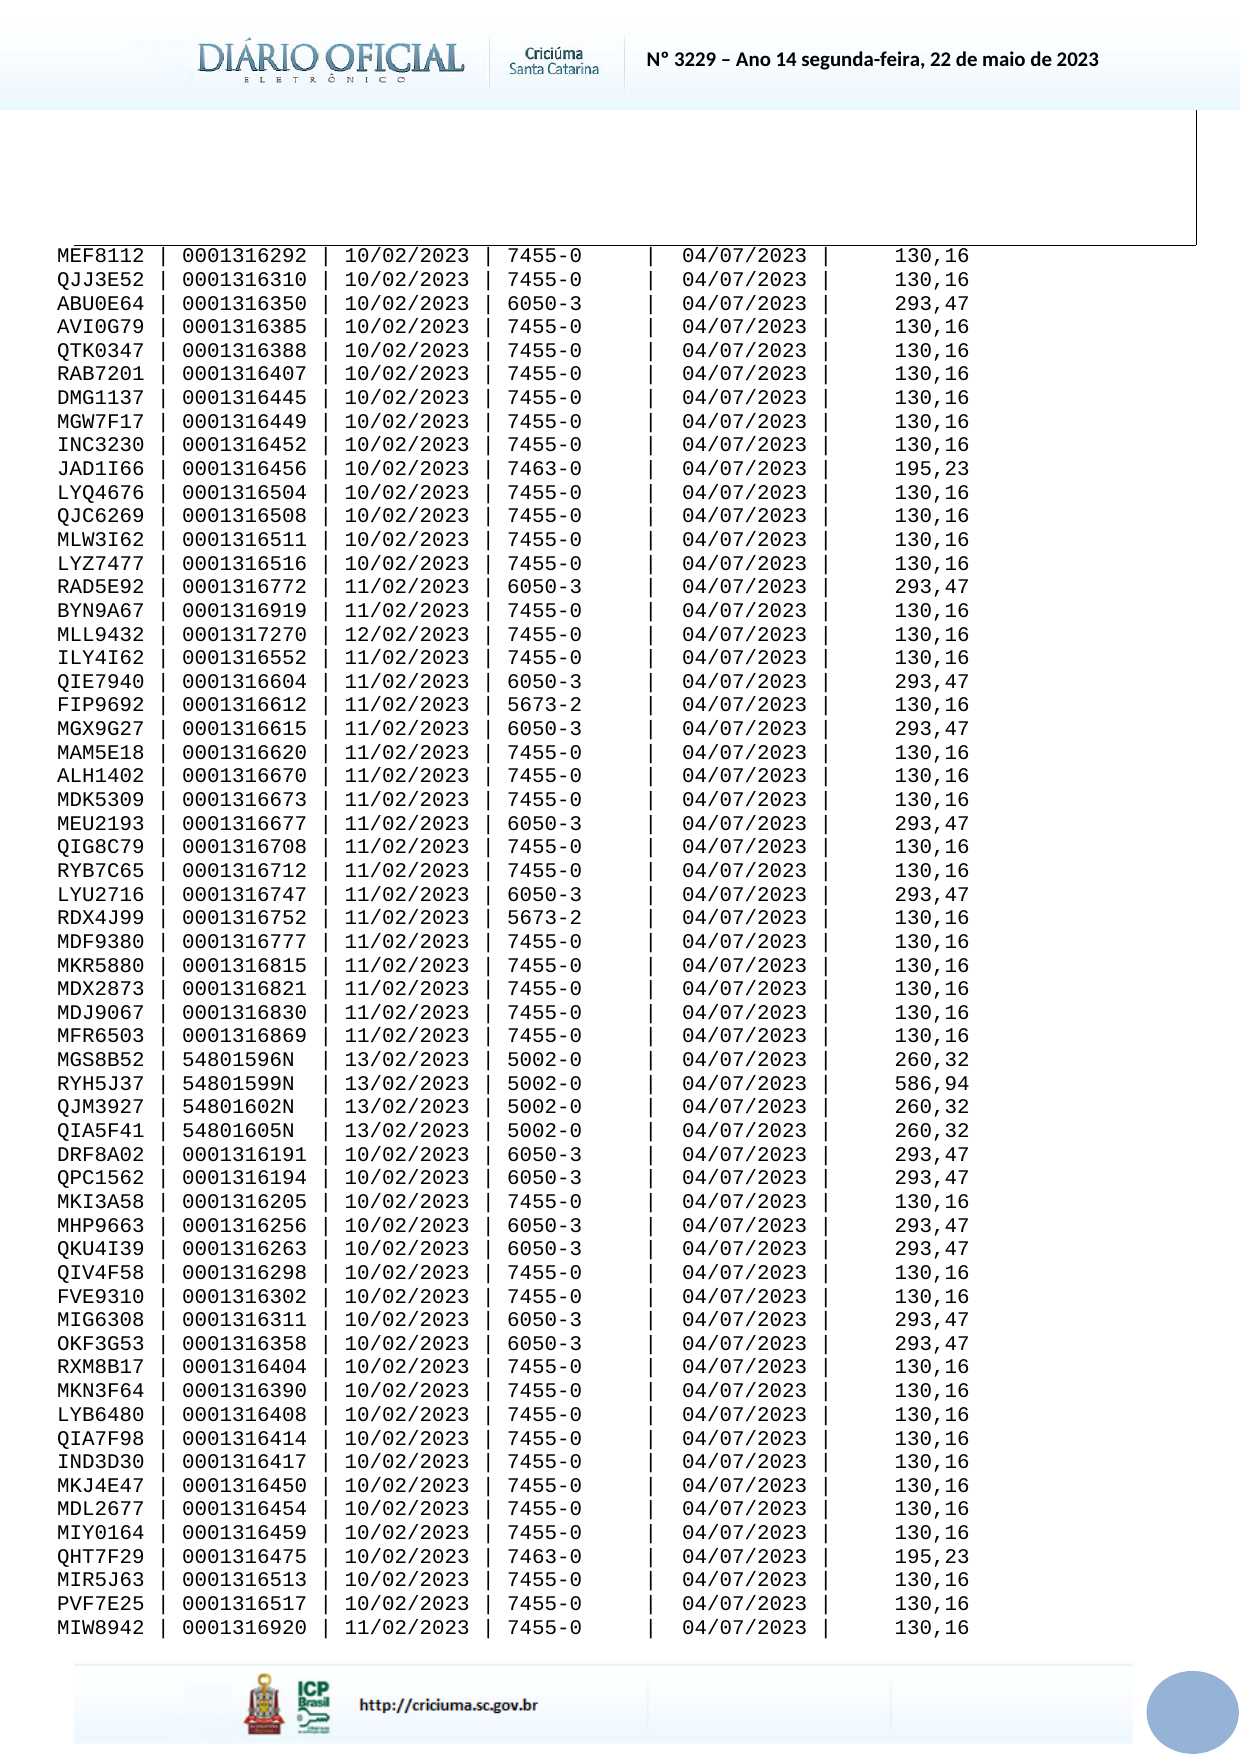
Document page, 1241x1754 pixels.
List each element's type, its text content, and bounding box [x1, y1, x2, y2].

text RAB7201 | 0001316407 | 10/02/2023 | 7455-0 | 04/07/2023 | 130,16 [44, 363, 1196, 387]
text LYQ4676 | 0001316504 | 10/02/2023 | 7455-0 | 04/07/2023 | 130,16 [44, 482, 1196, 505]
text QIA7F98 | 0001316414 | 10/02/2023 | 7455-0 | 04/07/2023 | 130,16 [44, 1427, 1196, 1451]
text MIY0164 | 0001316459 | 10/02/2023 | 7455-0 | 04/07/2023 | 130,16 [44, 1522, 1196, 1546]
text OKF3G53 | 0001316358 | 10/02/2023 | 6050-3 | 04/07/2023 | 293,47 [44, 1333, 1196, 1357]
text MHP9663 | 0001316256 | 10/02/2023 | 6050-3 | 04/07/2023 | 293,47 [44, 1215, 1196, 1238]
text QIG8C79 | 0001316708 | 11/02/2023 | 7455-0 | 04/07/2023 | 130,16 [44, 836, 1196, 860]
text RAD5E92 | 0001316772 | 11/02/2023 | 6050-3 | 04/07/2023 | 293,47 [44, 576, 1196, 600]
text QJJ3E52 | 0001316310 | 10/02/2023 | 7455-0 | 04/07/2023 | 130,16 [44, 269, 1196, 292]
text BYN9A67 | 0001316919 | 11/02/2023 | 7455-0 | 04/07/2023 | 130,16 [44, 600, 1196, 623]
text MDF9380 | 0001316777 | 11/02/2023 | 7455-0 | 04/07/2023 | 130,16 [44, 931, 1196, 954]
text MGX9G27 | 0001316615 | 11/02/2023 | 6050-3 | 04/07/2023 | 293,47 [44, 718, 1196, 742]
text QKU4I39 | 0001316263 | 10/02/2023 | 6050-3 | 04/07/2023 | 293,47 [44, 1238, 1196, 1262]
text MLL9432 | 0001317270 | 12/02/2023 | 7455-0 | 04/07/2023 | 130,16 [44, 623, 1196, 647]
text MKR5880 | 0001316815 | 11/02/2023 | 7455-0 | 04/07/2023 | 130,16 [44, 954, 1196, 978]
text AVI0G79 | 0001316385 | 10/02/2023 | 7455-0 | 04/07/2023 | 130,16 [44, 316, 1196, 340]
text DMG1137 | 0001316445 | 10/02/2023 | 7455-0 | 04/07/2023 | 130,16 [44, 387, 1196, 411]
text RXM8B17 | 0001316404 | 10/02/2023 | 7455-0 | 04/07/2023 | 130,16 [44, 1357, 1196, 1380]
text FIP9692 | 0001316612 | 11/02/2023 | 5673-2 | 04/07/2023 | 130,16 [44, 694, 1196, 718]
text MIR5J63 | 0001316513 | 10/02/2023 | 7455-0 | 04/07/2023 | 130,16 [44, 1569, 1196, 1593]
text RYH5J37 | 54801599N | 13/02/2023 | 5002-0 | 04/07/2023 | 586,94 [44, 1073, 1196, 1096]
text LYZ7477 | 0001316516 | 10/02/2023 | 7455-0 | 04/07/2023 | 130,16 [44, 553, 1196, 576]
text QJC6269 | 0001316508 | 10/02/2023 | 7455-0 | 04/07/2023 | 130,16 [44, 505, 1196, 529]
text QJM3927 | 54801602N | 13/02/2023 | 5002-0 | 04/07/2023 | 260,32 [44, 1096, 1196, 1120]
text DRF8A02 | 0001316191 | 10/02/2023 | 6050-3 | 04/07/2023 | 293,47 [44, 1144, 1196, 1167]
text JAD1I66 | 0001316456 | 10/02/2023 | 7463-0 | 04/07/2023 | 195,23 [44, 458, 1196, 482]
text QIA5F41 | 54801605N | 13/02/2023 | 5002-0 | 04/07/2023 | 260,32 [44, 1120, 1196, 1144]
text INC3230 | 0001316452 | 10/02/2023 | 7455-0 | 04/07/2023 | 130,16 [44, 434, 1196, 458]
text QIE7940 | 0001316604 | 11/02/2023 | 6050-3 | 04/07/2023 | 293,47 [44, 671, 1196, 694]
text RDX4J99 | 0001316752 | 11/02/2023 | 5673-2 | 04/07/2023 | 130,16 [44, 907, 1196, 931]
text MAM5E18 | 0001316620 | 11/02/2023 | 7455-0 | 04/07/2023 | 130,16 [44, 742, 1196, 765]
text ALH1402 | 0001316670 | 11/02/2023 | 7455-0 | 04/07/2023 | 130,16 [44, 765, 1196, 789]
text MKJ4E47 | 0001316450 | 10/02/2023 | 7455-0 | 04/07/2023 | 130,16 [44, 1475, 1196, 1498]
text MGW7F17 | 0001316449 | 10/02/2023 | 7455-0 | 04/07/2023 | 130,16 [44, 411, 1196, 434]
text MFR6503 | 0001316869 | 11/02/2023 | 7455-0 | 04/07/2023 | 130,16 [44, 1026, 1196, 1049]
text MDK5309 | 0001316673 | 11/02/2023 | 7455-0 | 04/07/2023 | 130,16 [44, 789, 1196, 813]
text MEF8112 | 0001316292 | 10/02/2023 | 7455-0 | 04/07/2023 | 130,16 [44, 245, 1196, 269]
text MGS8B52 | 54801596N | 13/02/2023 | 5002-0 | 04/07/2023 | 260,32 [44, 1049, 1196, 1073]
text ABU0E64 | 0001316350 | 10/02/2023 | 6050-3 | 04/07/2023 | 293,47 [44, 292, 1196, 316]
text MIG6308 | 0001316311 | 10/02/2023 | 6050-3 | 04/07/2023 | 293,47 [44, 1309, 1196, 1333]
text MLW3I62 | 0001316511 | 10/02/2023 | 7455-0 | 04/07/2023 | 130,16 [44, 529, 1196, 553]
text QPC1562 | 0001316194 | 10/02/2023 | 6050-3 | 04/07/2023 | 293,47 [44, 1167, 1196, 1191]
text RYB7C65 | 0001316712 | 11/02/2023 | 7455-0 | 04/07/2023 | 130,16 [44, 860, 1196, 884]
text QTK0347 | 0001316388 | 10/02/2023 | 7455-0 | 04/07/2023 | 130,16 [44, 340, 1196, 363]
text QIV4F58 | 0001316298 | 10/02/2023 | 7455-0 | 04/07/2023 | 130,16 [44, 1262, 1196, 1286]
text MKI3A58 | 0001316205 | 10/02/2023 | 7455-0 | 04/07/2023 | 130,16 [44, 1191, 1196, 1215]
text MKN3F64 | 0001316390 | 10/02/2023 | 7455-0 | 04/07/2023 | 130,16 [44, 1380, 1196, 1404]
text PVF7E25 | 0001316517 | 10/02/2023 | 7455-0 | 04/07/2023 | 130,16 [44, 1593, 1196, 1617]
text QHT7F29 | 0001316475 | 10/02/2023 | 7463-0 | 04/07/2023 | 195,23 [44, 1546, 1196, 1569]
text LYB6480 | 0001316408 | 10/02/2023 | 7455-0 | 04/07/2023 | 130,16 [44, 1404, 1196, 1427]
text ILY4I62 | 0001316552 | 11/02/2023 | 7455-0 | 04/07/2023 | 130,16 [44, 647, 1196, 671]
text MDX2873 | 0001316821 | 11/02/2023 | 7455-0 | 04/07/2023 | 130,16 [44, 978, 1196, 1002]
text MEU2193 | 0001316677 | 11/02/2023 | 6050-3 | 04/07/2023 | 293,47 [44, 813, 1196, 836]
text MDL2677 | 0001316454 | 10/02/2023 | 7455-0 | 04/07/2023 | 130,16 [44, 1498, 1196, 1522]
text LYU2716 | 0001316747 | 11/02/2023 | 6050-3 | 04/07/2023 | 293,47 [44, 884, 1196, 907]
text IND3D30 | 0001316417 | 10/02/2023 | 7455-0 | 04/07/2023 | 130,16 [44, 1451, 1196, 1475]
text FVE9310 | 0001316302 | 10/02/2023 | 7455-0 | 04/07/2023 | 130,16 [44, 1286, 1196, 1309]
text MIW8942 | 0001316920 | 11/02/2023 | 7455-0 | 04/07/2023 | 130,16 [44, 1617, 1196, 1640]
text MDJ9067 | 0001316830 | 11/02/2023 | 7455-0 | 04/07/2023 | 130,16 [44, 1002, 1196, 1026]
